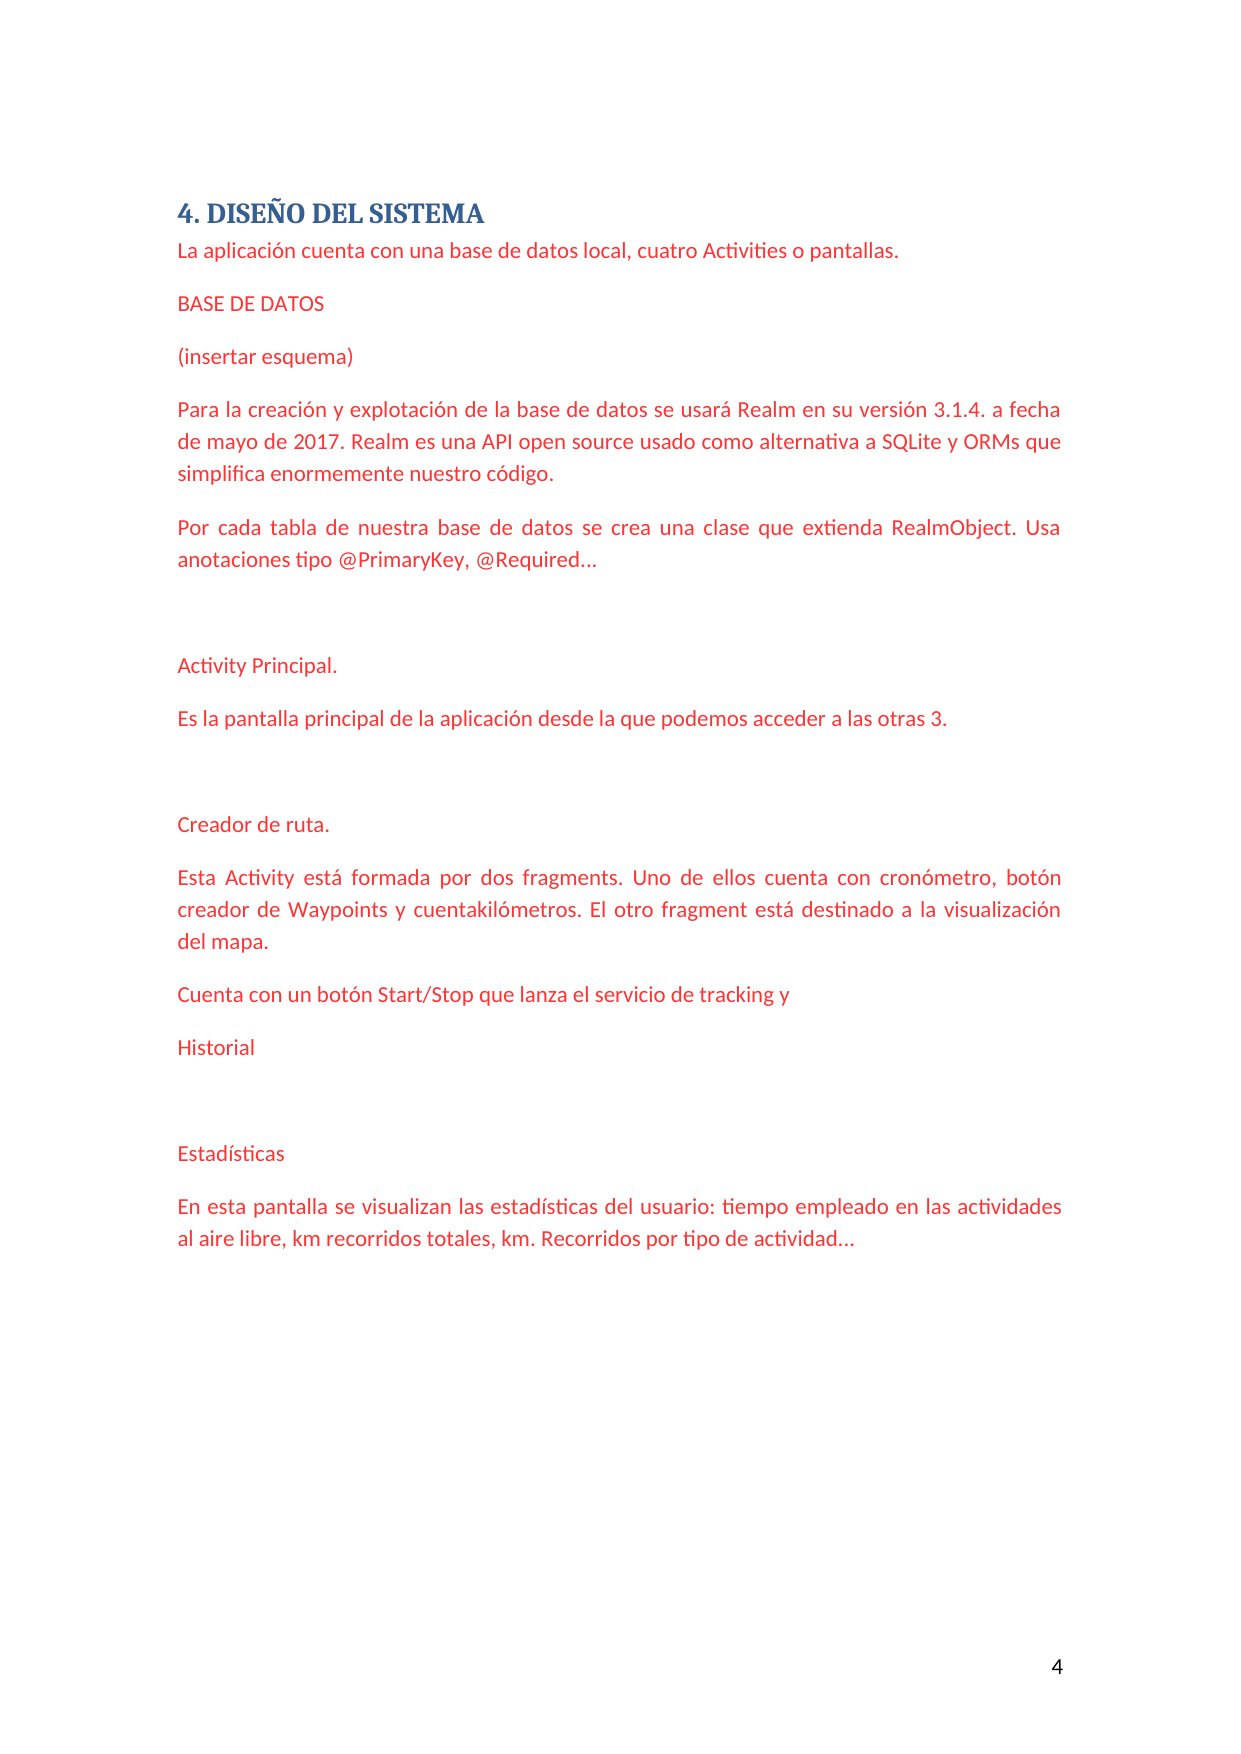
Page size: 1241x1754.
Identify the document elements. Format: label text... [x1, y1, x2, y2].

text La aplicación cuenta con una base de datos local, cuatro Activities o pantallas. [177, 236, 1063, 264]
text (insertar esquema) [177, 342, 1063, 370]
text Activity Principal. [177, 651, 1063, 679]
text Creador de ruta. [177, 810, 1063, 838]
text Para la creación y explotación de la base de datos se usará Realm en su versión 3.1.4. a fecha de mayo de 2017. Realm es una API open source usado como alternativa a SQLite y ORMs que simplifica enormemente nuestro código. [177, 395, 1063, 488]
text Es la pantalla principal de la aplicación desde la que podemos acceder a las otras 3. [177, 704, 1063, 732]
text Cuenta con un botón Start/Stop que lanza el servicio de tracking y [177, 980, 1063, 1008]
text En esta pantalla se visualizan las estadísticas del usuario: tiempo empleado en las actividades al aire libre, km recorridos totales, km. Recorridos por tipo de actividad... [177, 1192, 1063, 1253]
text BASE DE DATOS [177, 289, 1063, 317]
text Esta Activity está formada por dos fragments. Uno de ellos cuenta con cronómetro, botón creador de Waypoints y cuentakilómetros. El otro fragment está destinado a la visualización del mapa. [177, 863, 1063, 955]
text Estadísticas [177, 1139, 1063, 1167]
text Historial [177, 1033, 1063, 1061]
text Por cada tabla de nuestra base de datos se crea una clase que extienda RealmObject. Usa anotaciones tipo @PrimaryKey, @Required... [177, 513, 1063, 573]
subtitle DISEÑO DEL SISTEMA [177, 198, 1063, 231]
